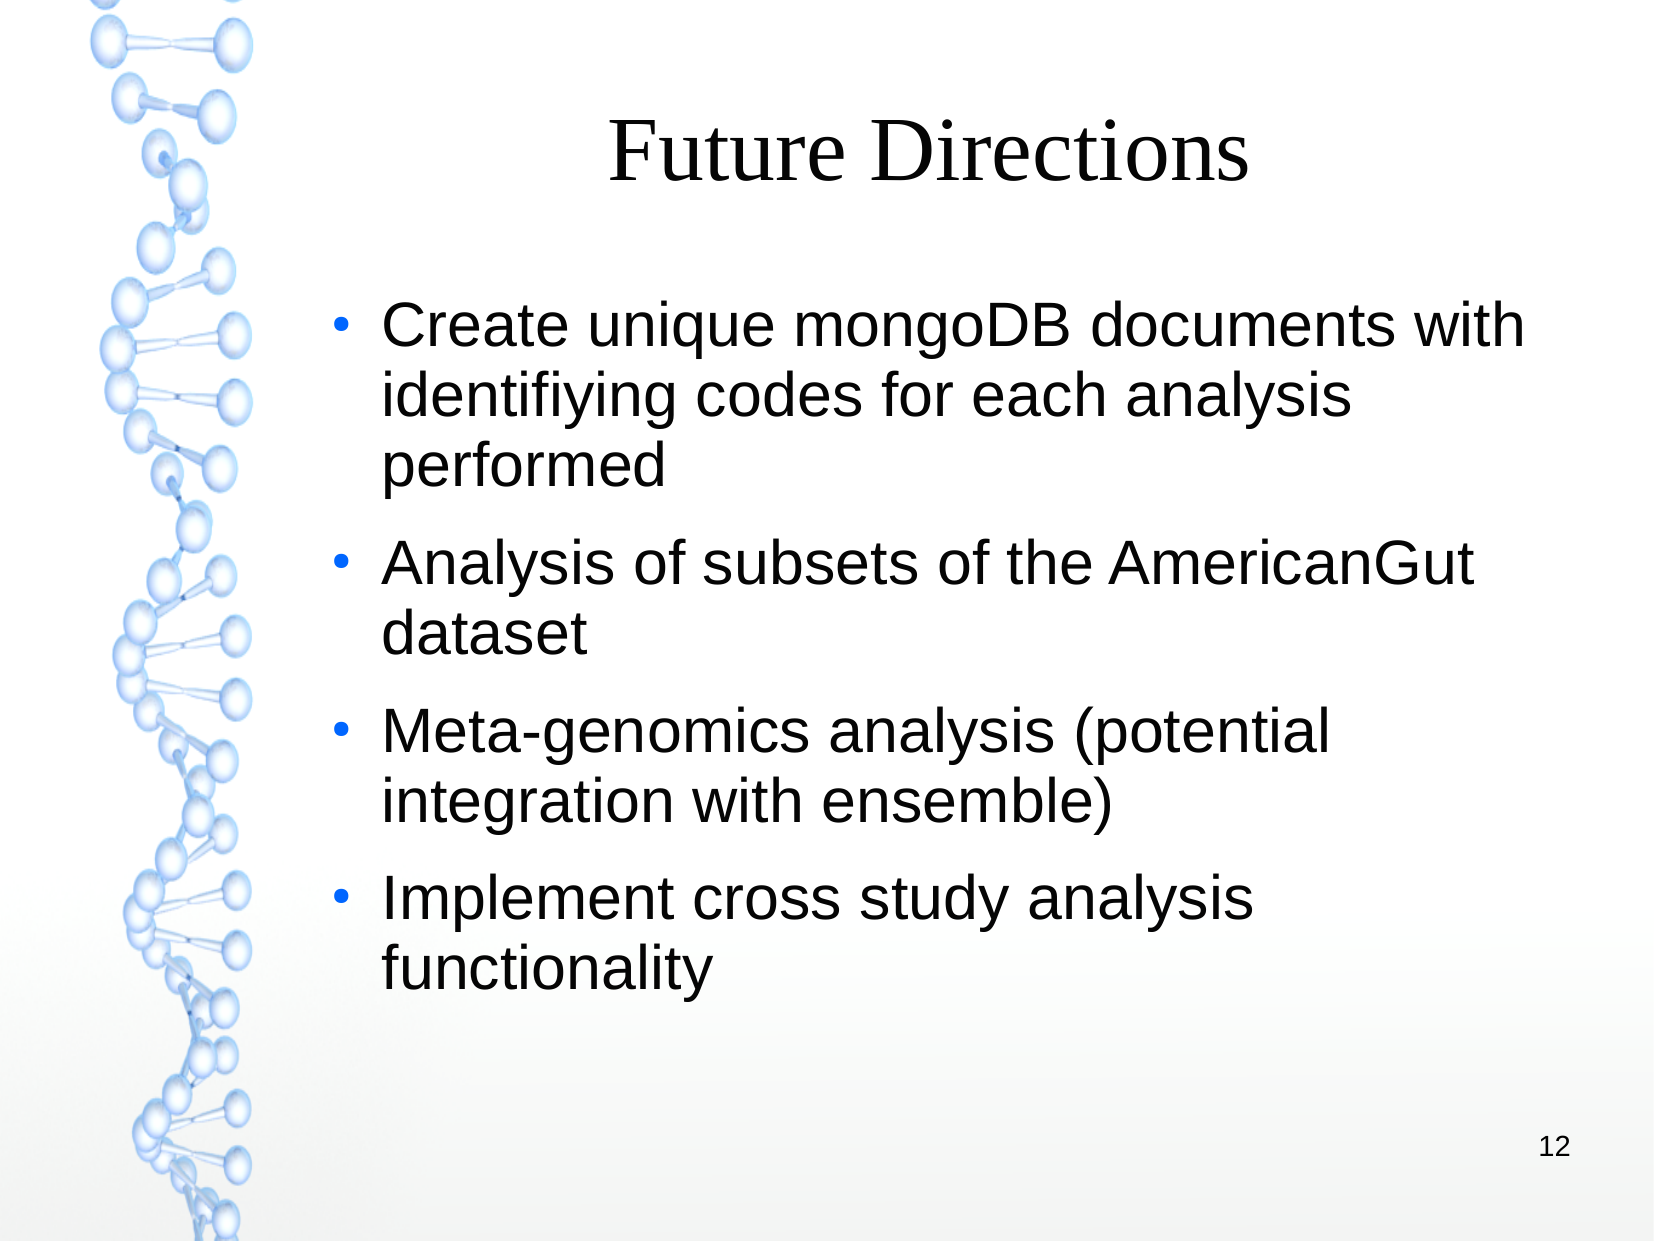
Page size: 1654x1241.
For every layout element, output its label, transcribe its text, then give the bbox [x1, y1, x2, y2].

title Future Directions [265, 47, 1595, 252]
picture [0, 0, 1654, 1241]
list Create unique mongoDB documents with identifiying codes for each analysis performed Analysis of subsets of the AmericanGut dataset Meta-genomics analysis (potential integration with ensemble) Implement cross study analysis functionality [315, 290, 1571, 1010]
